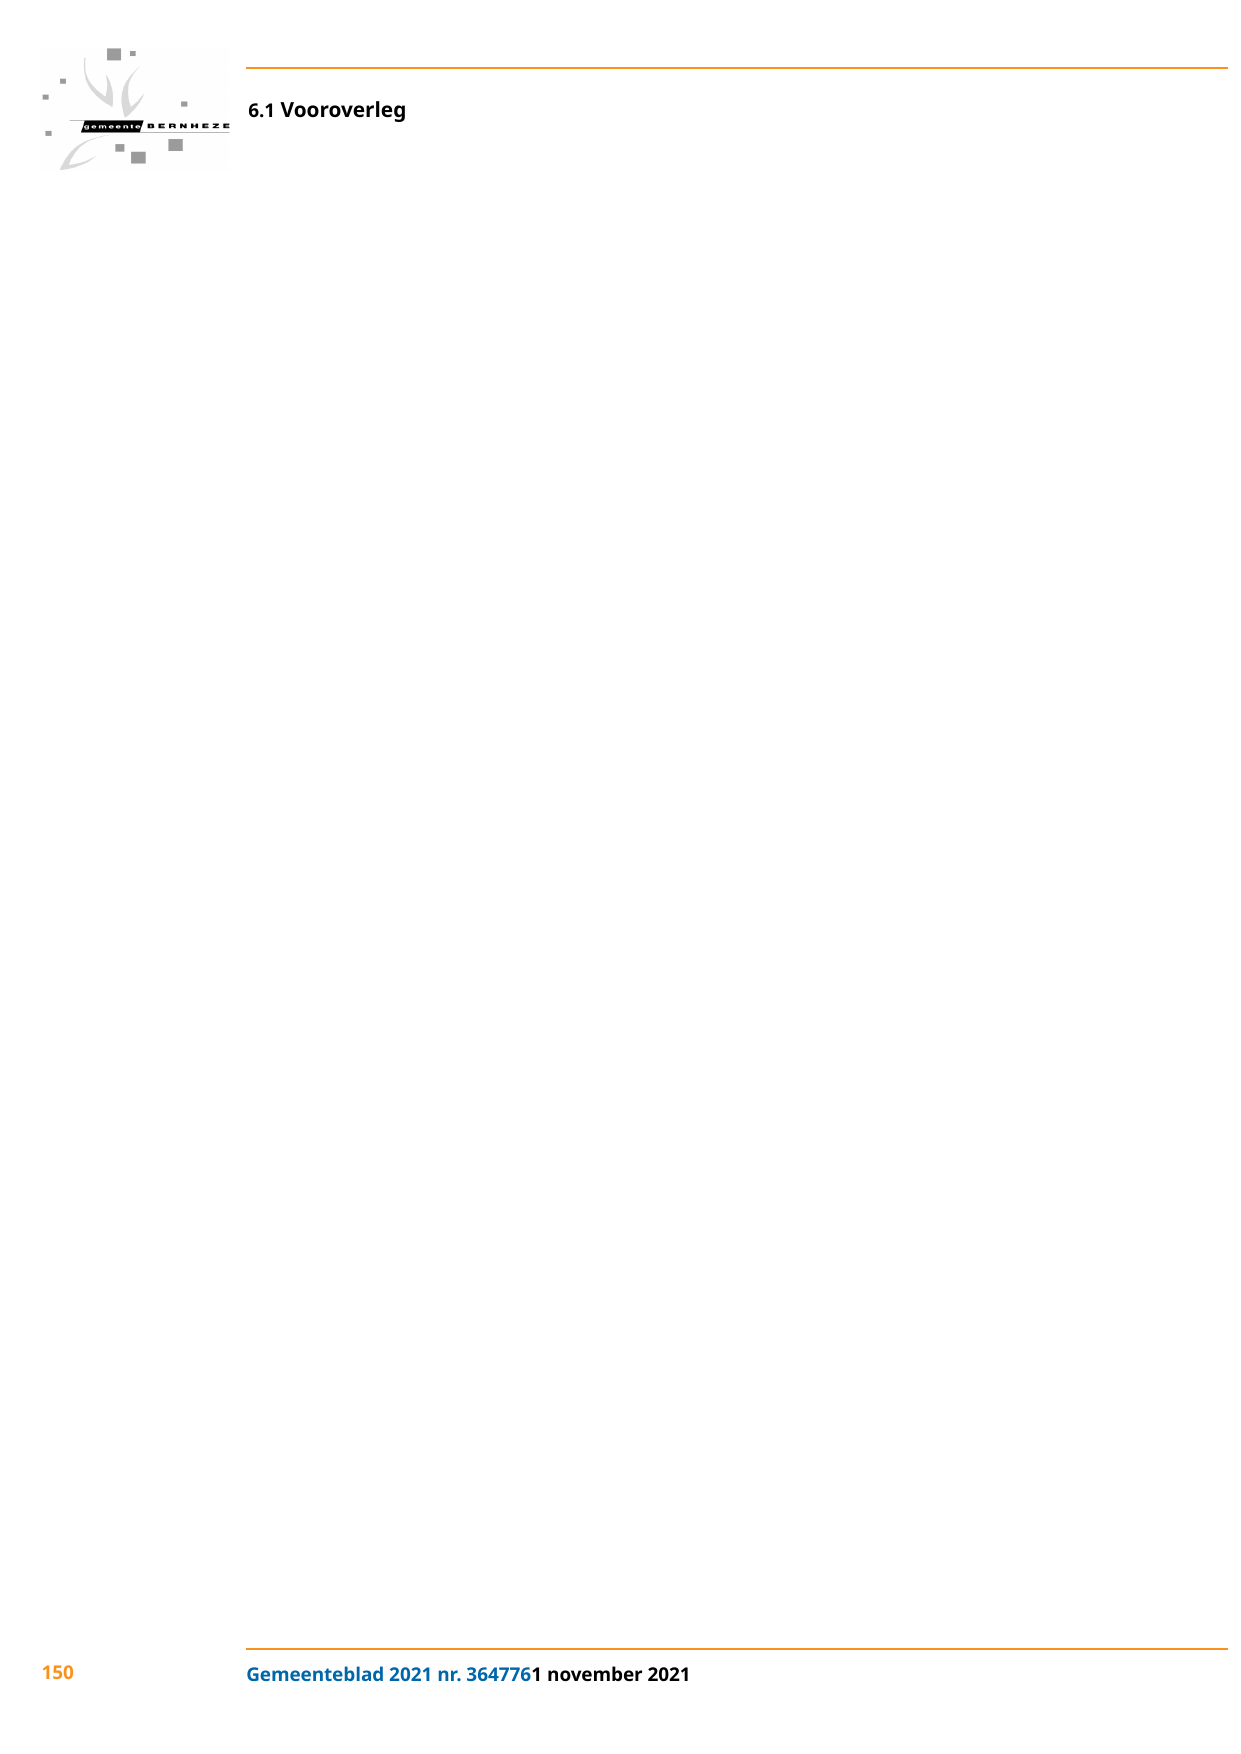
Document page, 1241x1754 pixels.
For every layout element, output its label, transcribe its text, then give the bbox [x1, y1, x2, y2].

picture [41, 47, 231, 172]
text 6.1 Vooroverleg [248, 95, 1152, 123]
